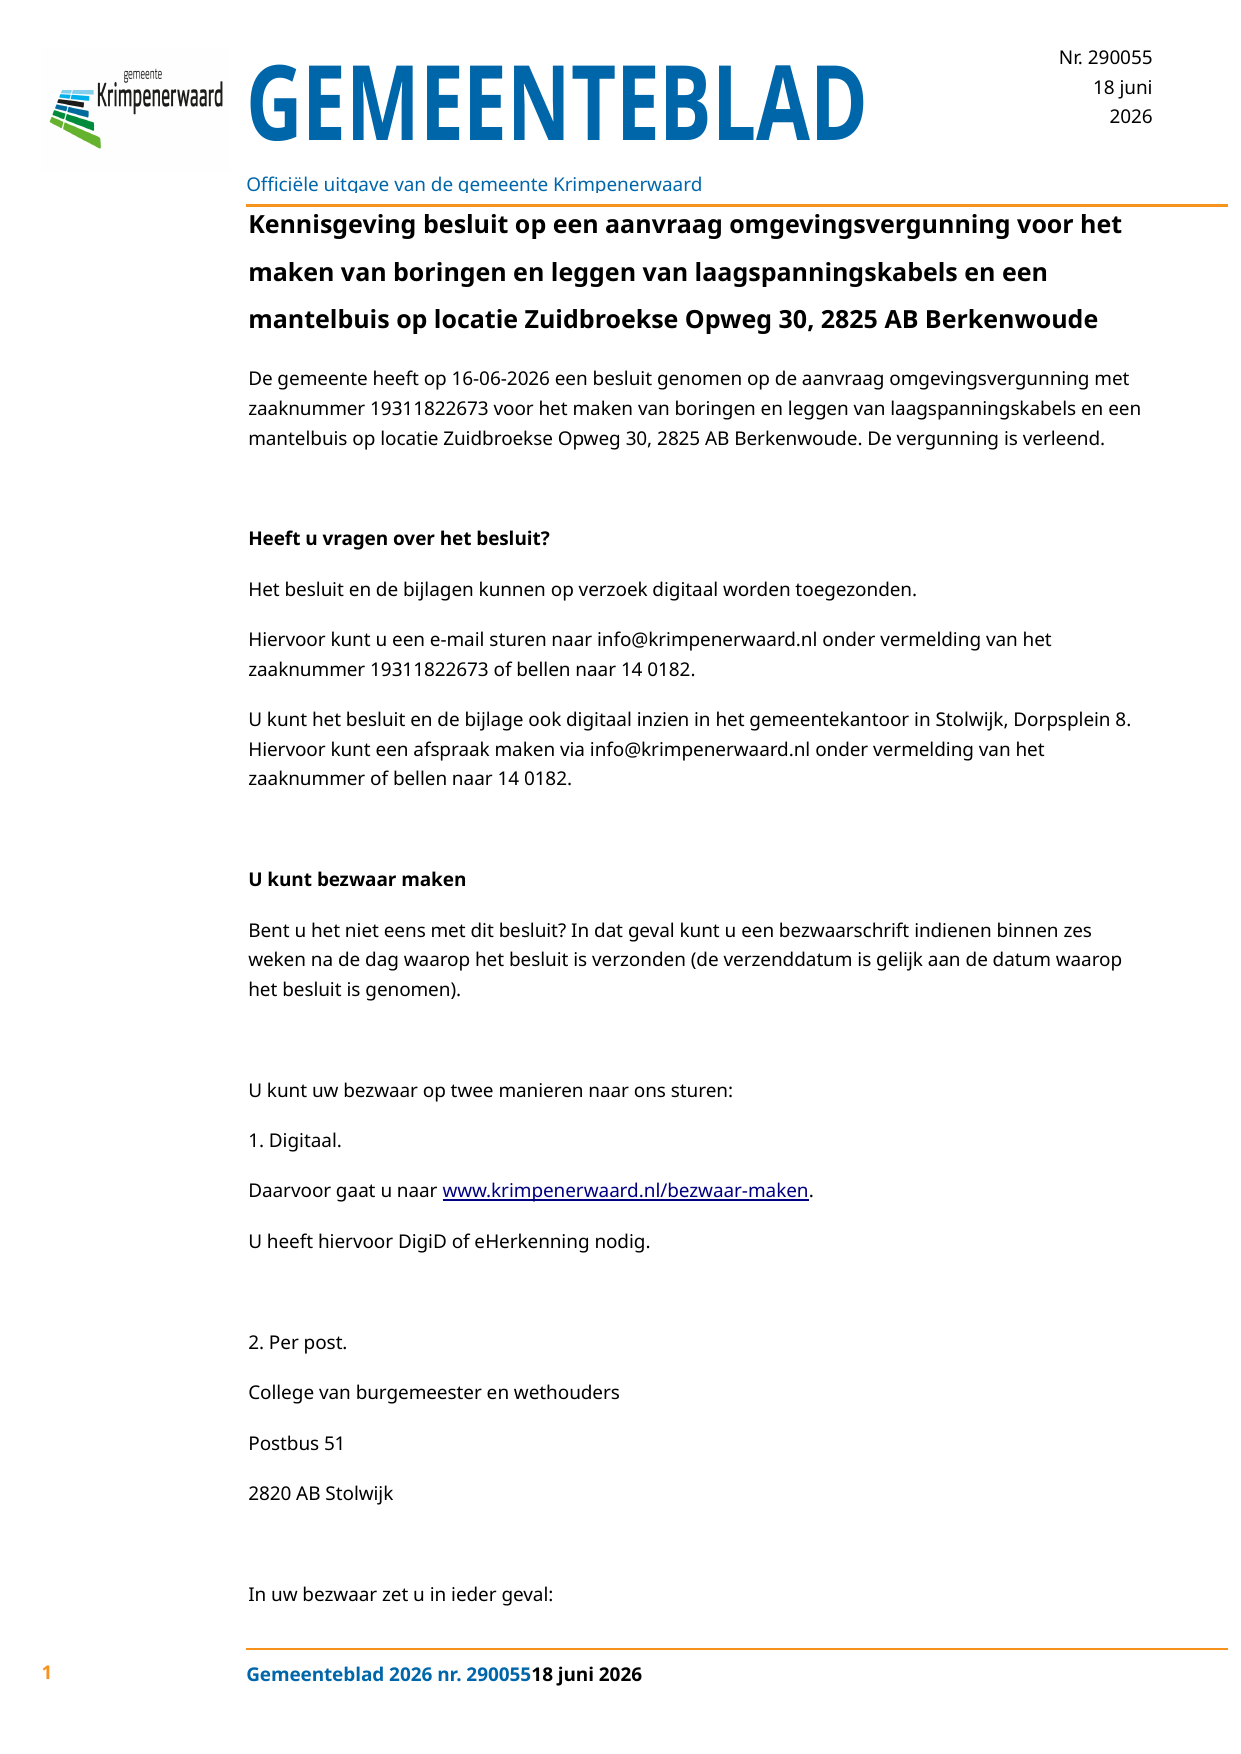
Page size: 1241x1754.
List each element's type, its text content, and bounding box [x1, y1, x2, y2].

text U kunt het besluit en de bijlage ook digitaal inzien in het gemeentekantoor in Stolwijk, Dorpsplein 8. Hiervoor kunt een afspraak maken via info@krimpenerwaard.nl onder vermelding van het zaaknummer of bellen naar 14 0182. [248, 706, 1152, 791]
text U kunt uw bezwaar op twee manieren naar ons sturen: [248, 1077, 1152, 1102]
text Bent u het niet eens met dit besluit? In dat geval kunt u een bezwaarschrift indienen binnen zes weken na de dag waarop het besluit is verzonden (de verzenddatum is gelijk aan de datum waarop het besluit is genomen). [248, 917, 1152, 1002]
text Heeft u vragen over het besluit? [248, 526, 1152, 551]
text De gemeente heeft op 16-06-2026 een besluit genomen op de aanvraag omgevingsvergunning met zaaknummer 19311822673 voor het maken van boringen en leggen van laagspanningskabels en een mantelbuis op locatie Zuidbroekse Opweg 30, 2825 AB Berkenwoude. De vergunning is verleend. [248, 366, 1152, 450]
text In uw bezwaar zet u in ieder geval: [248, 1581, 1152, 1607]
text Postbus 51 [248, 1430, 1152, 1455]
text Het besluit en de bijlagen kunnen op verzoek digitaal worden toegezonden. [248, 576, 1152, 602]
text College van burgemeester en wethouders [248, 1379, 1152, 1405]
picture [41, 47, 231, 172]
text U kunt bezwaar maken [248, 866, 1152, 892]
text 2820 AB Stolwijk [248, 1480, 1152, 1506]
text 2. Per post. [248, 1329, 1152, 1354]
text 1. Digitaal. [248, 1127, 1152, 1153]
text Daarvoor gaat u naar www.krimpenerwaard.nl/bezwaar-maken. [248, 1178, 1152, 1203]
text Kennisgeving besluit op een aanvraag omgevingsvergunning voor het maken van boringen en leggen van laagspanningskabels en een mantelbuis op locatie Zuidbroekse Opweg 30, 2825 AB Berkenwoude [248, 207, 1152, 336]
text U heeft hiervoor DigiD of eHerkenning nodig. [248, 1228, 1152, 1254]
text Hiervoor kunt u een e-mail sturen naar info@krimpenerwaard.nl onder vermelding van het zaaknummer 19311822673 of bellen naar 14 0182. [248, 626, 1152, 682]
